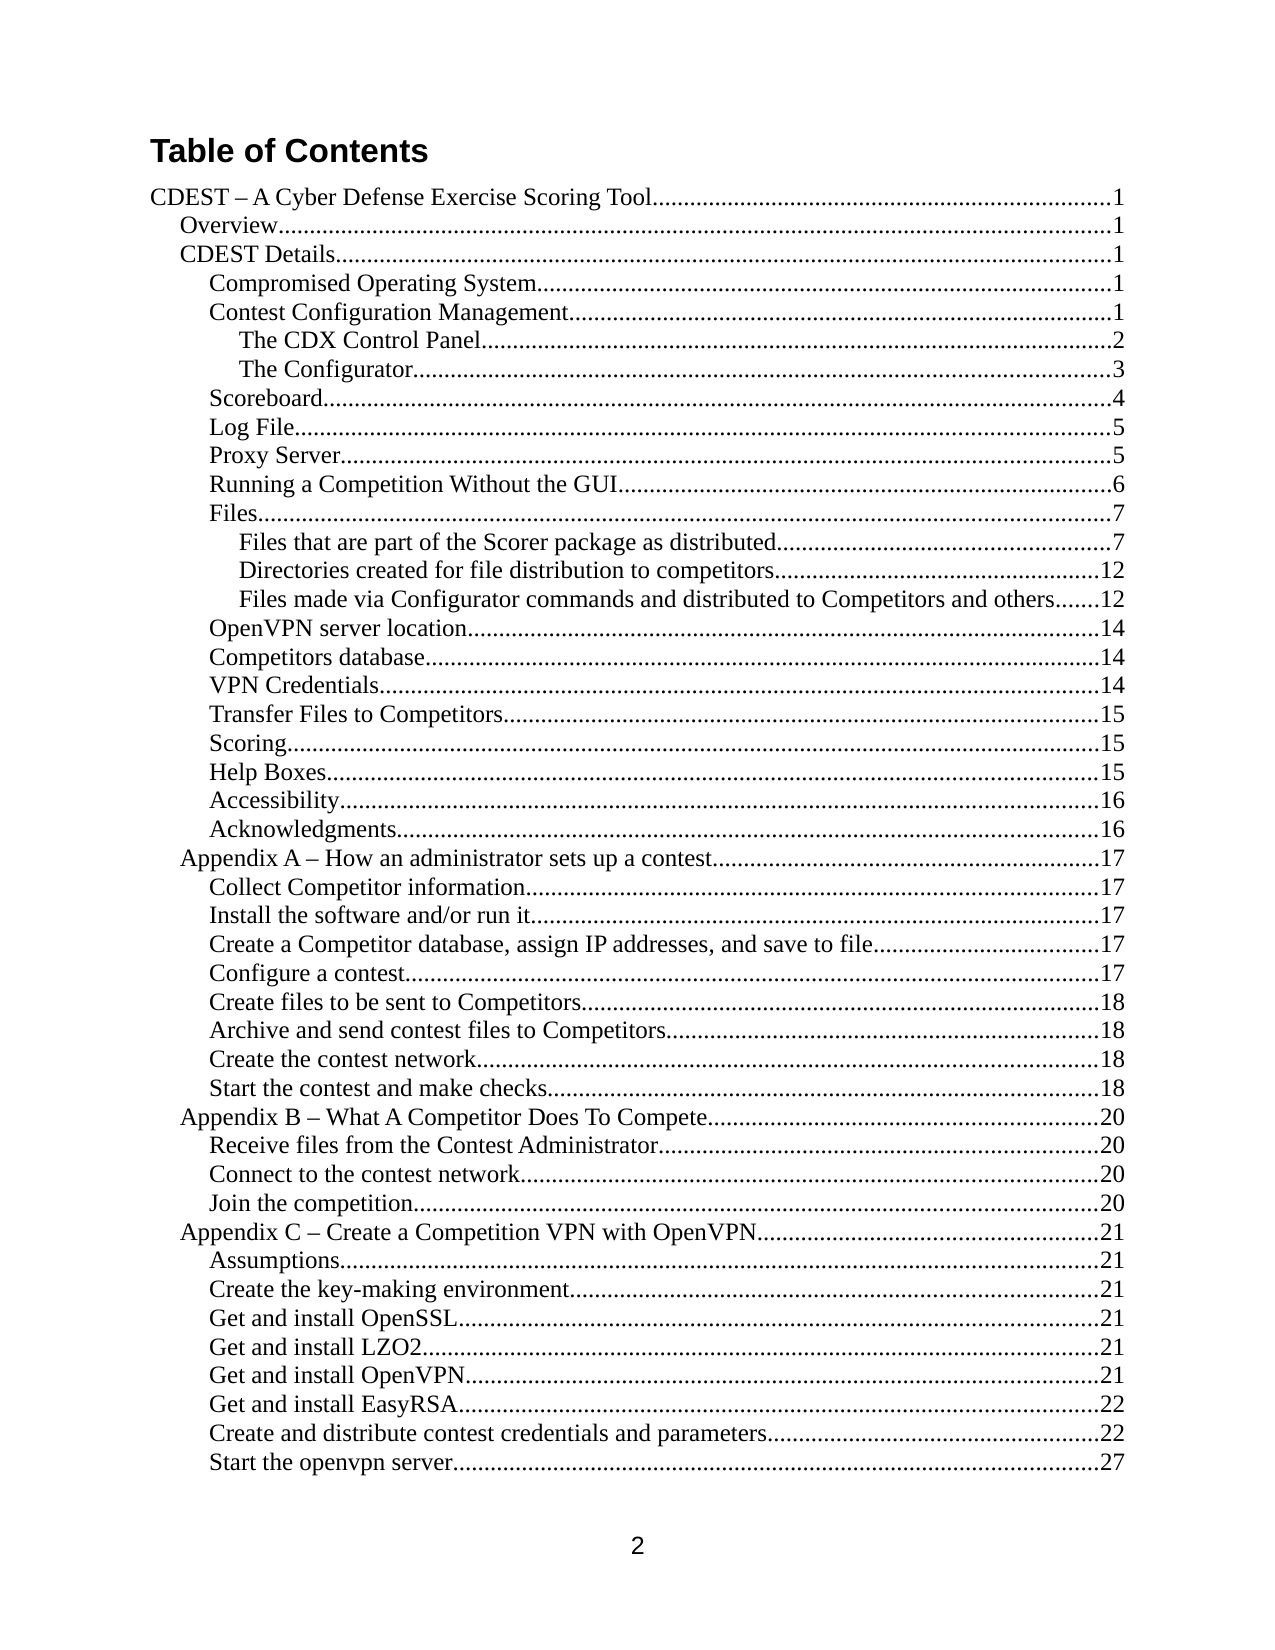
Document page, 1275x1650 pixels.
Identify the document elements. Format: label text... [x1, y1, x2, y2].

text Contest Configuration Management 1 [209, 297, 1125, 325]
text Create a Competitor database, assign IP addresses, and save to file 17 [209, 929, 1125, 958]
text Appendix B – What A Competitor Does To Compete 20 [179, 1102, 1125, 1130]
text Receive files from the Contest Administrator 20 [209, 1130, 1125, 1159]
text Get and install LZO2 21 [209, 1332, 1125, 1360]
text Scoreboard 4 [209, 383, 1125, 412]
text Start the contest and make checks 18 [209, 1073, 1125, 1102]
text Create files to be sent to Competitors 18 [209, 987, 1125, 1015]
text Proxy Server 5 [209, 440, 1125, 469]
text Acknowledgments 16 [209, 814, 1125, 843]
text Create the key-making environment 21 [209, 1274, 1125, 1303]
text Overview 1 [179, 210, 1125, 239]
text Log File 5 [209, 412, 1125, 440]
text The Configurator 3 [238, 354, 1125, 383]
text Assumptions 21 [209, 1245, 1125, 1274]
text Create the contest network 18 [209, 1044, 1125, 1073]
text Get and install EasyRSA 22 [209, 1389, 1125, 1418]
text Join the competition 20 [209, 1188, 1125, 1217]
text Competitors database 14 [209, 642, 1125, 670]
text Running a Competition Without the GUI 6 [209, 469, 1125, 498]
text CDEST – A Cyber Defense Exercise Scoring Tool 1 [150, 182, 1125, 210]
text Start the openvpn server 27 [209, 1447, 1125, 1475]
text Transfer Files to Competitors 15 [209, 699, 1125, 728]
text Accessibility 16 [209, 785, 1125, 814]
text CDEST Details 1 [179, 239, 1125, 268]
text Files 7 [209, 498, 1125, 527]
text Compromised Operating System 1 [209, 268, 1125, 297]
text Appendix A – How an administrator sets up a contest 17 [179, 843, 1125, 872]
text OpenVPN server location 14 [209, 613, 1125, 642]
text Configure a contest 17 [209, 958, 1125, 987]
text Install the software and/or run it 17 [209, 900, 1125, 929]
text Get and install OpenVPN 21 [209, 1360, 1125, 1389]
text Appendix C – Create a Competition VPN with OpenVPN 21 [179, 1217, 1125, 1245]
text Scoring 15 [209, 728, 1125, 757]
text Files that are part of the Scorer package as distributed 7 [238, 527, 1125, 555]
text Files made via Configurator commands and distributed to Competitors and others 12 [238, 584, 1125, 613]
text Archive and send contest files to Competitors 18 [209, 1015, 1125, 1044]
text Create and distribute contest credentials and parameters 22 [209, 1418, 1125, 1447]
text Get and install OpenSSL 21 [209, 1303, 1125, 1332]
text Help Boxes 15 [209, 757, 1125, 785]
subtitle Table of Contents [150, 131, 1125, 169]
text VPN Credentials 14 [209, 670, 1125, 699]
text Directories created for file distribution to competitors 12 [238, 555, 1125, 584]
text Collect Competitor information 17 [209, 872, 1125, 900]
text Connect to the contest network 20 [209, 1159, 1125, 1188]
text The CDX Control Panel 2 [238, 325, 1125, 354]
